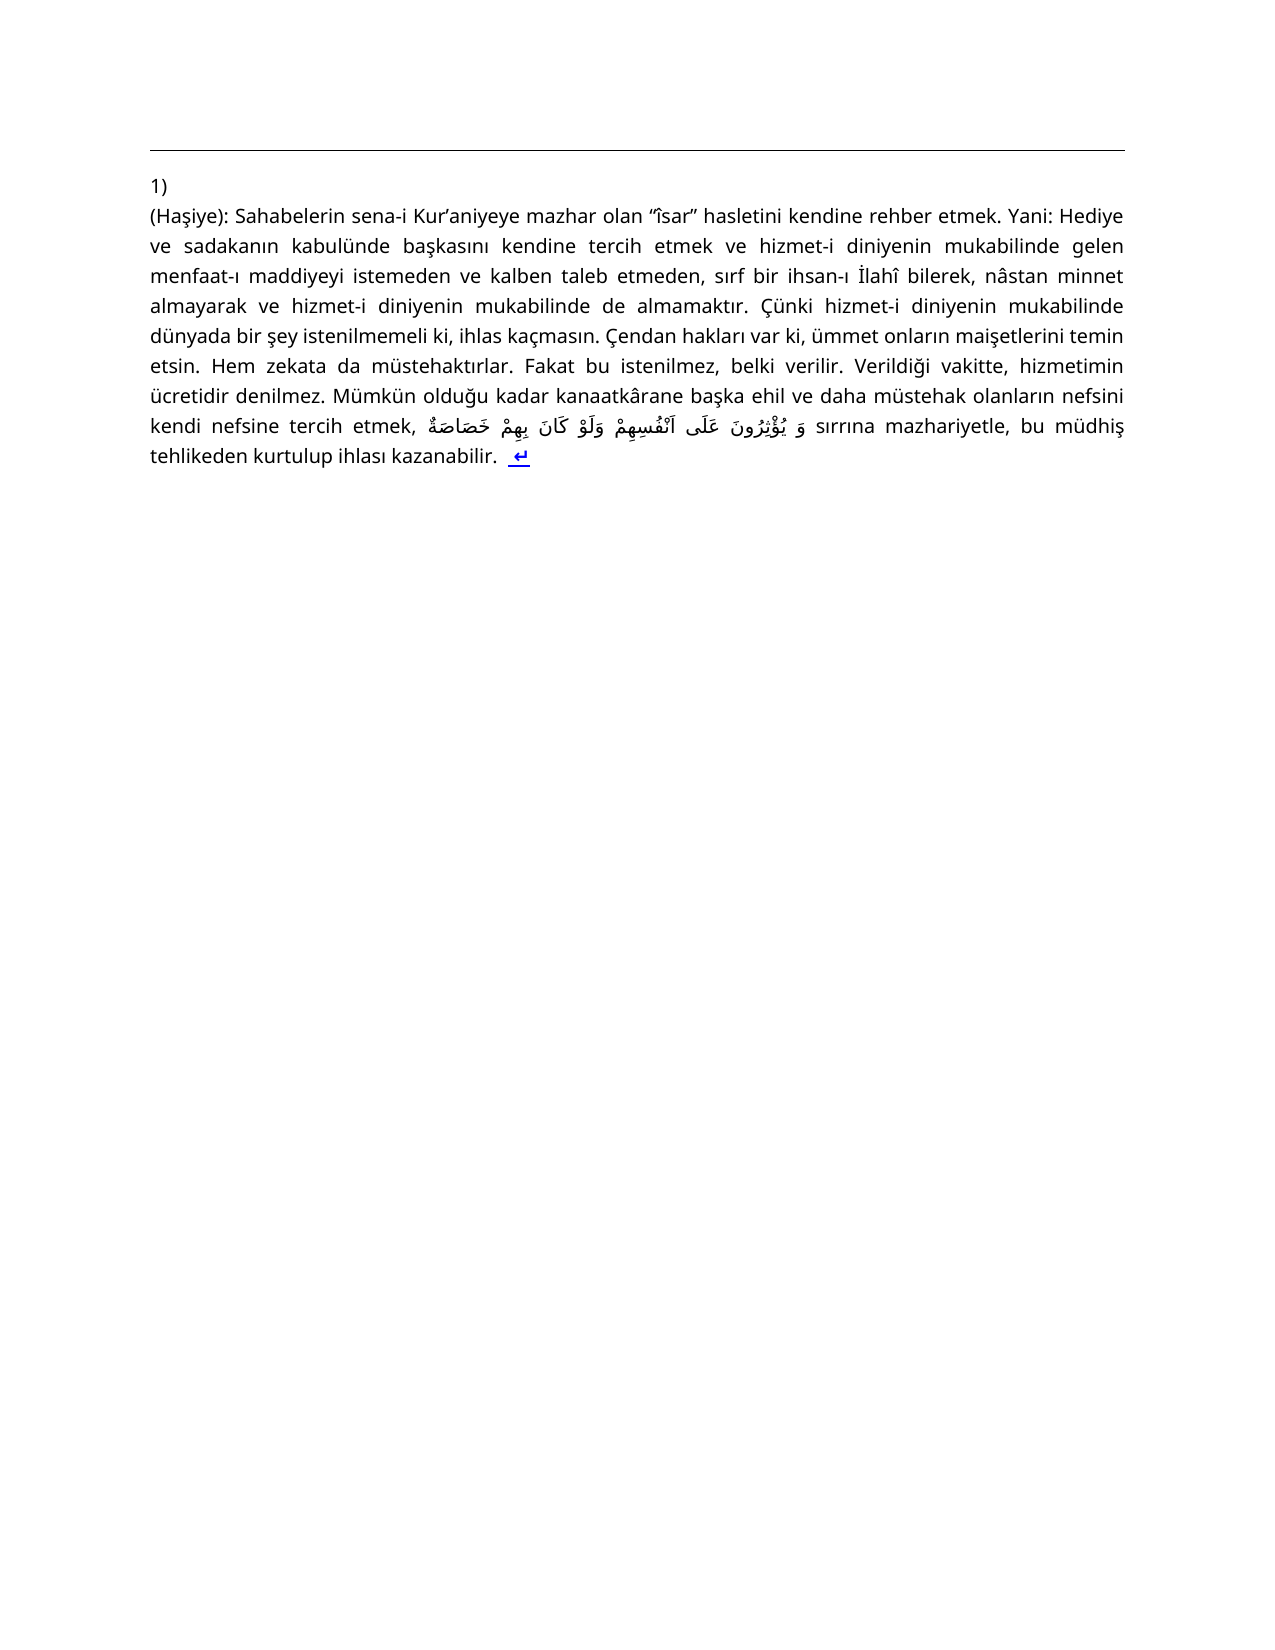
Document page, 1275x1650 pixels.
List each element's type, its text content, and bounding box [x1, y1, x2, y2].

text 1) [150, 151, 1125, 199]
text (Haşiye): Sahabelerin sena-i Kur’aniyeye mazhar olan “îsar” hasletini kendine rehber etmek. Yani: Hediye ve sadakanın kabulünde başkasını kendine tercih etmek ve hizmet-i diniyenin mukabilinde gelen menfaat-ı maddiyeyi istemeden ve kalben taleb etmeden, sırf bir ihsan-ı İlahî bilerek, nâstan minnet almayarak ve hizmet-i diniyenin mukabilinde de almamaktır. Çünki hizmet-i diniyenin mukabilinde dünyada bir şey istenilmemeli ki, ihlas kaçmasın. Çendan hakları var ki, ümmet onların maişetlerini temin etsin. Hem zekata da müstehaktırlar. Fakat bu istenilmez, belki verilir. Verildiği vakitte, hizmetimin ücretidir denilmez. Mümkün olduğu kadar kanaatkârane başka ehil ve daha müstehak olanların nefsini kendi nefsine tercih etmek, وَ يُؤْثِرُونَ عَلَى اَنْفُسِهِمْ وَلَوْ كَانَ بِهِمْ خَصَاصَةٌ sırrına mazhariyetle, bu müdhiş tehlikeden kurtulup ihlası kazanabilir. ↵ [150, 199, 1125, 469]
